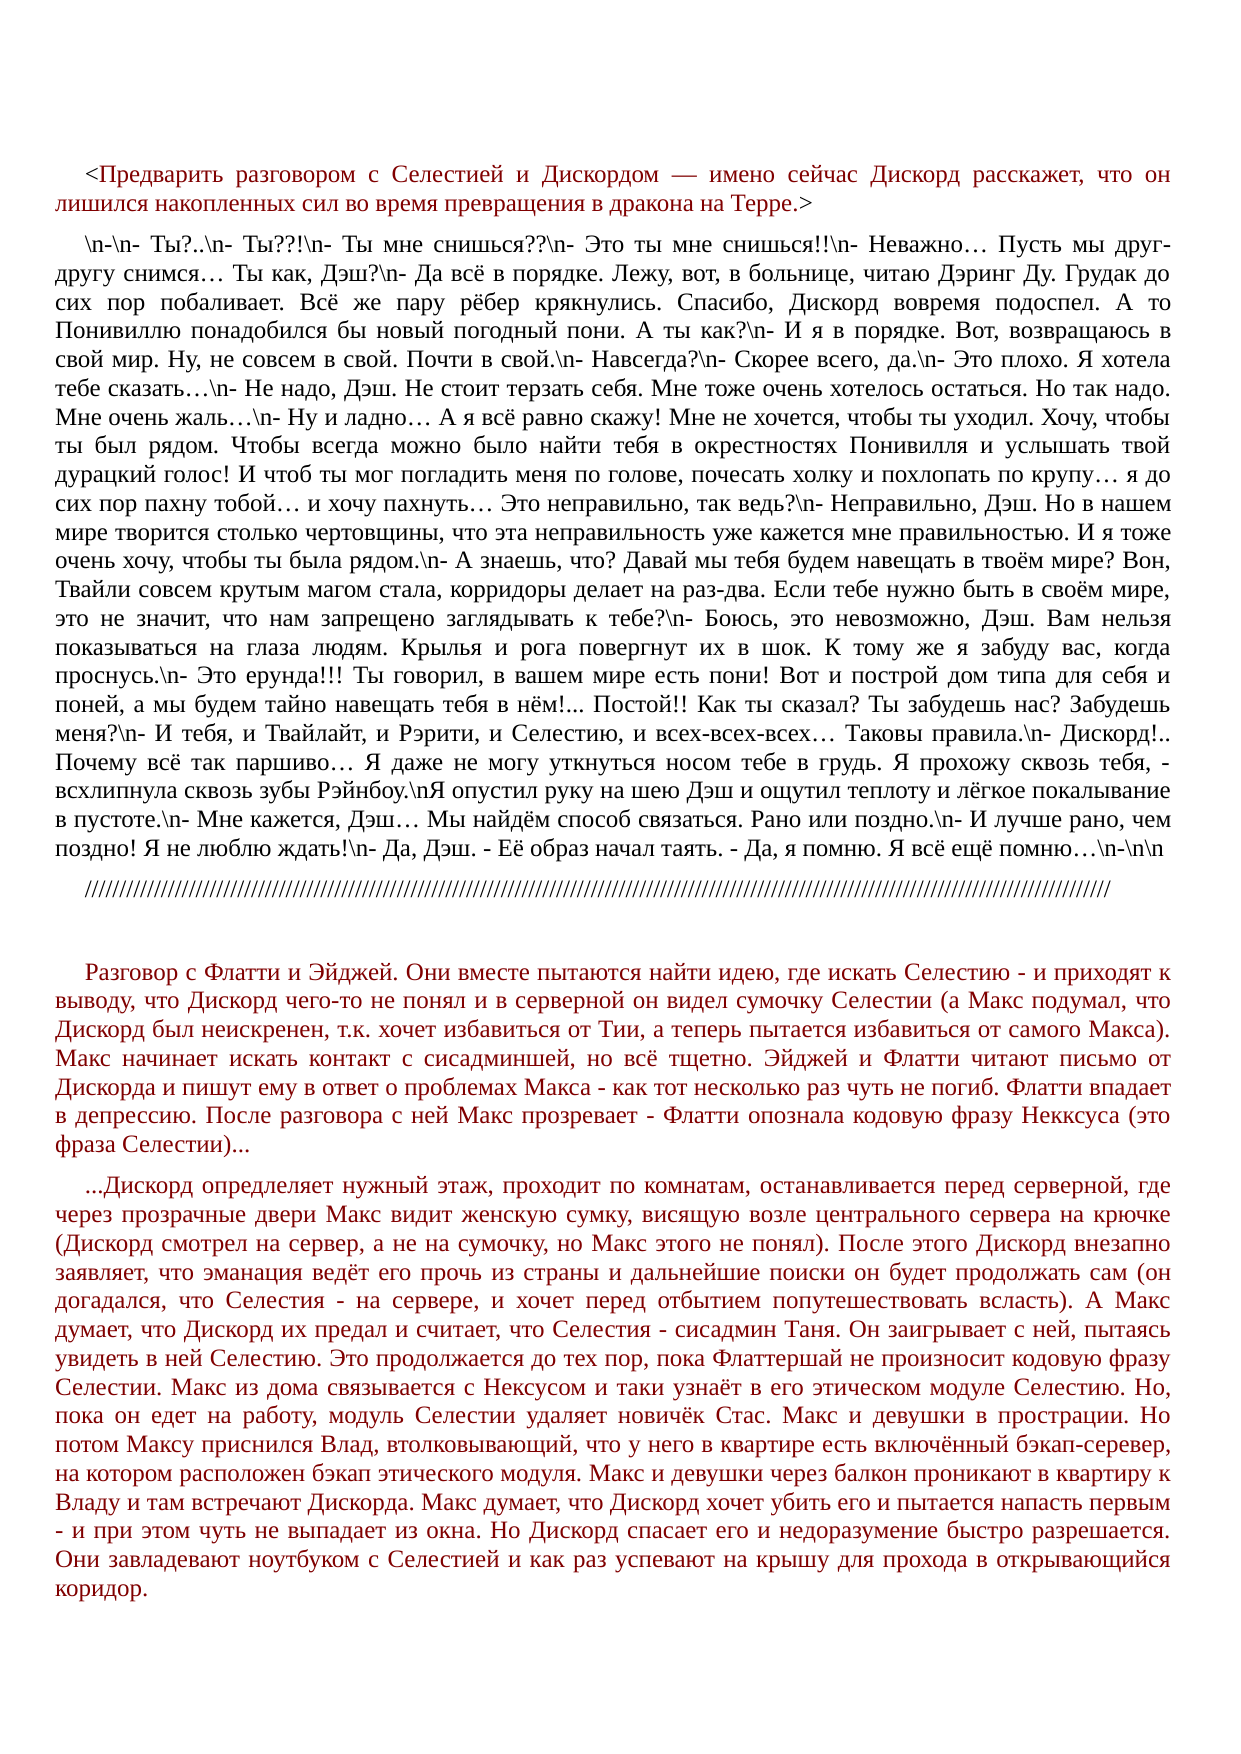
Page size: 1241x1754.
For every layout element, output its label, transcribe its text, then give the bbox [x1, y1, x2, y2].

text //////////////////////////////////////////////////////////////////////////////////////////////////////////////////////////////////////////////////// [55, 874, 1172, 903]
text Разговор с Флатти и Эйджей. Они вместе пытаются найти идею, где искать Селестию - и приходят к выводу, что Дискорд чего-то не понял и в серверной он видел сумочку Селестии (а Макс подумал, что Дискорд был неискренен, т.к. хочет избавиться от Тии, а теперь пытается избавиться от самого Макса). Макс начинает искать контакт с сисадминшей, но всё тщетно. Эйджей и Флатти читают письмо от Дискорда и пишут ему в ответ о проблемах Макса - как тот несколько раз чуть не погиб. Флатти впадает в депрессию. После разговора с ней Макс прозревает - Флатти опознала кодовую фразу Некксуса (это фраза Селестии)... [55, 957, 1172, 1158]
text <Предварить разговором с Селестией и Дискордом — имено сейчас Дискорд расскажет, что он лишился накопленных сил во время превращения в дракона на Терре.> [55, 159, 1172, 217]
text ...Дискорд опредлеляет нужный этаж, проходит по комнатам, останавливается перед серверной, где через прозрачные двери Макс видит женскую сумку, висящую возле центрального сервера на крючке (Дискорд смотрел на сервер, а не на сумочку, но Макс этого не понял). После этого Дискорд внезапно заявляет, что эманация ведёт его прочь из страны и дальнейшие поиски он будет продолжать сам (он догадался, что Селестия - на сервере, и хочет перед отбытием попутешествовать всласть). А Макс думает, что Дискорд их предал и считает, что Селестия - сисадмин Таня. Он заигрывает с ней, пытаясь увидеть в ней Селестию. Это продолжается до тех пор, пока Флаттершай не произносит кодовую фразу Селестии. Макс из дома связывается с Нексусом и таки узнаёт в его этическом модуле Селестию. Но, пока он едет на работу, модуль Селестии удаляет новичёк Стас. Макс и девушки в прострации. Но потом Максу приснился Влад, втолковывающий, что у него в квартире есть включённый бэкап-серевер, на котором расположен бэкап этического модуля. Макс и девушки через балкон проникают в квартиру к Владу и там встречают Дискорда. Макс думает, что Дискорд хочет убить его и пытается напасть первым - и при этом чуть не выпадает из окна. Но Дискорд спасает его и недоразумение быстро разрешается. Они завладевают ноутбуком с Селестией и как раз успевают на крышу для прохода в открывающийся коридор. [55, 1171, 1172, 1602]
text \n-\n- Ты?..\n- Ты??!\n- Ты мне снишься??\n- Это ты мне снишься!!\n- Неважно… Пусть мы друг-другу снимся… Ты как, Дэш?\n- Да всё в порядке. Лежу, вот, в больнице, читаю Дэринг Ду. Грудак до сих пор побаливает. Всё же пару рёбер крякнулись. Спасибо, Дискорд вовремя подоспел. А то Понивиллю понадобился бы новый погодный пони. А ты как?\n- И я в порядке. Вот, возвращаюсь в свой мир. Ну, не совсем в свой. Почти в свой.\n- Навсегда?\n- Скорее всего, да.\n- Это плохо. Я хотела тебе сказать…\n- Не надо, Дэш. Не стоит терзать себя. Мне тоже очень хотелось остаться. Но так надо. Мне очень жаль…\n- Ну и ладно… А я всё равно скажу! Мне не хочется, чтобы ты уходил. Хочу, чтобы ты был рядом. Чтобы всегда можно было найти тебя в окрестностях Понивилля и услышать твой дурацкий голос! И чтоб ты мог погладить меня по голове, почесать холку и похлопать по крупу… я до сих пор пахну тобой… и хочу пахнуть… Это неправильно, так ведь?\n- Неправильно, Дэш. Но в нашем мире творится столько чертовщины, что эта неправильность уже кажется мне правильностью. И я тоже очень хочу, чтобы ты была рядом.\n- А знаешь, что? Давай мы тебя будем навещать в твоём мире? Вон, Твайли совсем крутым магом стала, корридоры делает на раз-два. Если тебе нужно быть в своём мире, это не значит, что нам запрещено заглядывать к тебе?\n- Боюсь, это невозможно, Дэш. Вам нельзя показываться на глаза людям. Крылья и рога повергнут их в шок. К тому же я забуду вас, когда проснусь.\n- Это ерунда!!! Ты говорил, в вашем мире есть пони! Вот и построй дом типа для себя и поней, а мы будем тайно навещать тебя в нём!... Постой!! Как ты сказал? Ты забудешь нас? Забудешь меня?\n- И тебя, и Твайлайт, и Рэрити, и Селестию, и всех-всех-всех… Таковы правила.\n- Дискорд!.. Почему всё так паршиво… Я даже не могу уткнуться носом тебе в грудь. Я прохожу сквозь тебя, - всхлипнула сквозь зубы Рэйнбоу.\nЯ опустил руку на шею Дэш и ощутил теплоту и лёгкое покалывание в пустоте.\n- Мне кажется, Дэш… Мы найдём способ связаться. Рано или поздно.\n- И лучше рано, чем поздно! Я не люблю ждать!\n- Да, Дэш. - Её образ начал таять. - Да, я помню. Я всё ещё помню…\n-\n\n [55, 229, 1172, 862]
